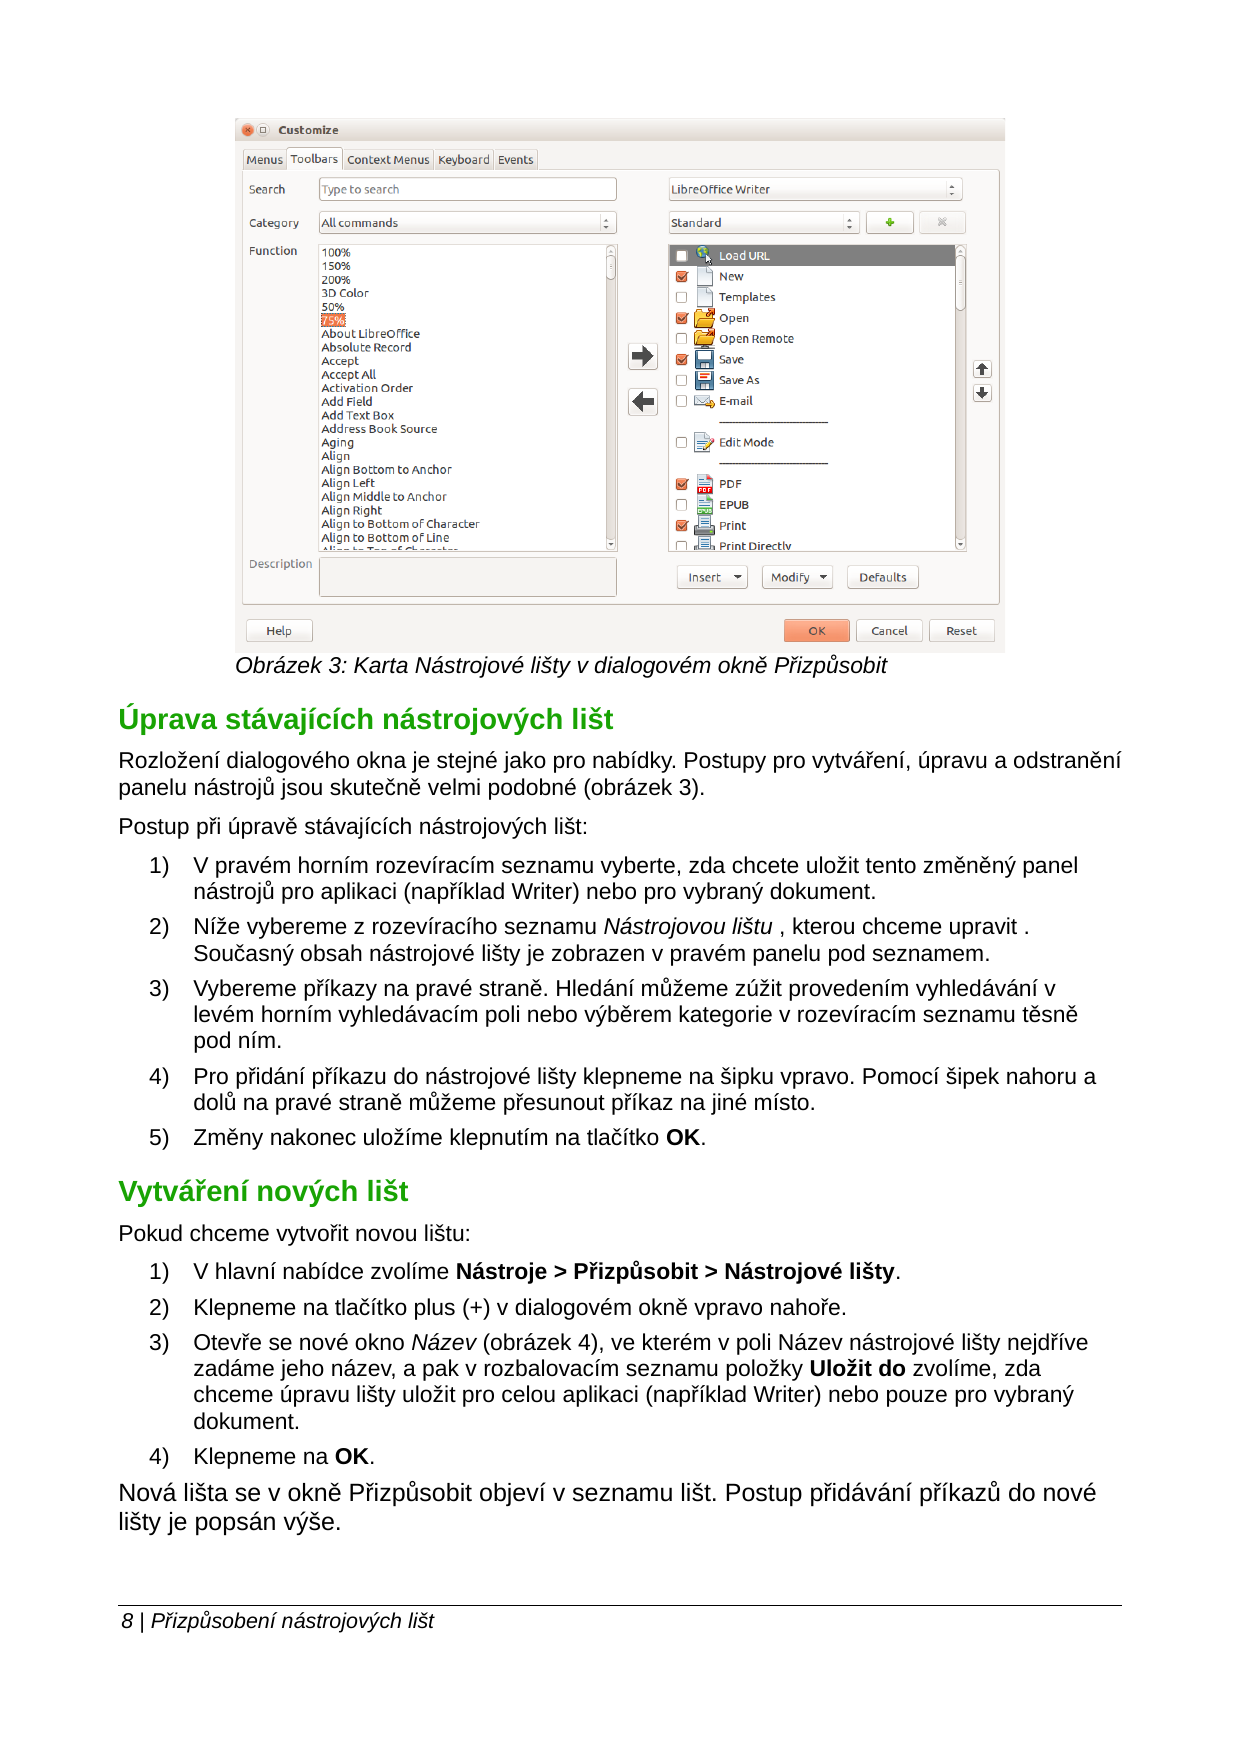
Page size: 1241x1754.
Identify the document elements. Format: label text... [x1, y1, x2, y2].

list Vybereme příkazy na pravé straně. Hledání můžeme zúžit provedením vyhledávání v levém horním vyhledávacím poli nebo výběrem kategorie v rozevíracím seznamu těsně pod ním. [169, 975, 1122, 1054]
list V pravém horním rozevíracím seznamu vyberte, zda chcete uložit tento změněný panel nástrojů pro aplikaci (například Writer) nebo pro vybraný dokument. [169, 852, 1122, 904]
list Klepneme na tlačítko plus (+) v dialogovém okně vpravo nahoře. [169, 1293, 1122, 1320]
subtitle Úprava stávajících nástrojových lišt [118, 702, 1122, 736]
list Změny nakonec uložíme klepnutím na tlačítko OK. [169, 1124, 1122, 1151]
text Obrázek 3: Karta Nástrojové lišty v dialogovém okně Přizpůsobit [235, 653, 1005, 678]
list Otevře se nové okno Název (obrázek 4), ve kterém v poli Název nástrojové lišty nejdříve zadáme jeho název, a pak v rozbalovacím seznamu položky Uložit do zvolíme, zda chceme úpravu lišty uložit pro celou aplikaci (například Writer) nebo pouze pro vybraný dokument. [169, 1329, 1122, 1434]
picture [235, 118, 1006, 653]
text Rozložení dialogového okna je stejné jako pro nabídky. Postupy pro vytváření, úpravu a odstranění panelu nástrojů jsou skutečně velmi podobné (obrázek 3). [118, 747, 1122, 800]
list V hlavní nabídce zvolíme Nástroje > Přizpůsobit > Nástrojové lišty. [169, 1258, 1122, 1285]
subtitle Vytváření nových lišt [118, 1174, 1122, 1208]
list Pro přidání příkazu do nástrojové lišty klepneme na šipku vpravo. Pomocí šipek nahoru a dolů na pravé straně můžeme přesunout příkaz na jiné místo. [169, 1063, 1122, 1115]
list Pokud chceme vytvořit novou lištu: [118, 1219, 1122, 1246]
list Klepneme na OK. [169, 1443, 1122, 1469]
list Postup při úpravě stávajících nástrojových lišt: [118, 813, 1122, 839]
list Níže vybereme z rozevíracího seznamu Nástrojovou lištu , kterou chceme upravit . Současný obsah nástrojové lišty je zobrazen v pravém panelu pod seznamem. [169, 913, 1122, 966]
text Nová lišta se v okně Přizpůsobit objeví v seznamu lišt. Postup přidávání příkazů do nové lišty je popsán výše. [118, 1478, 1122, 1536]
